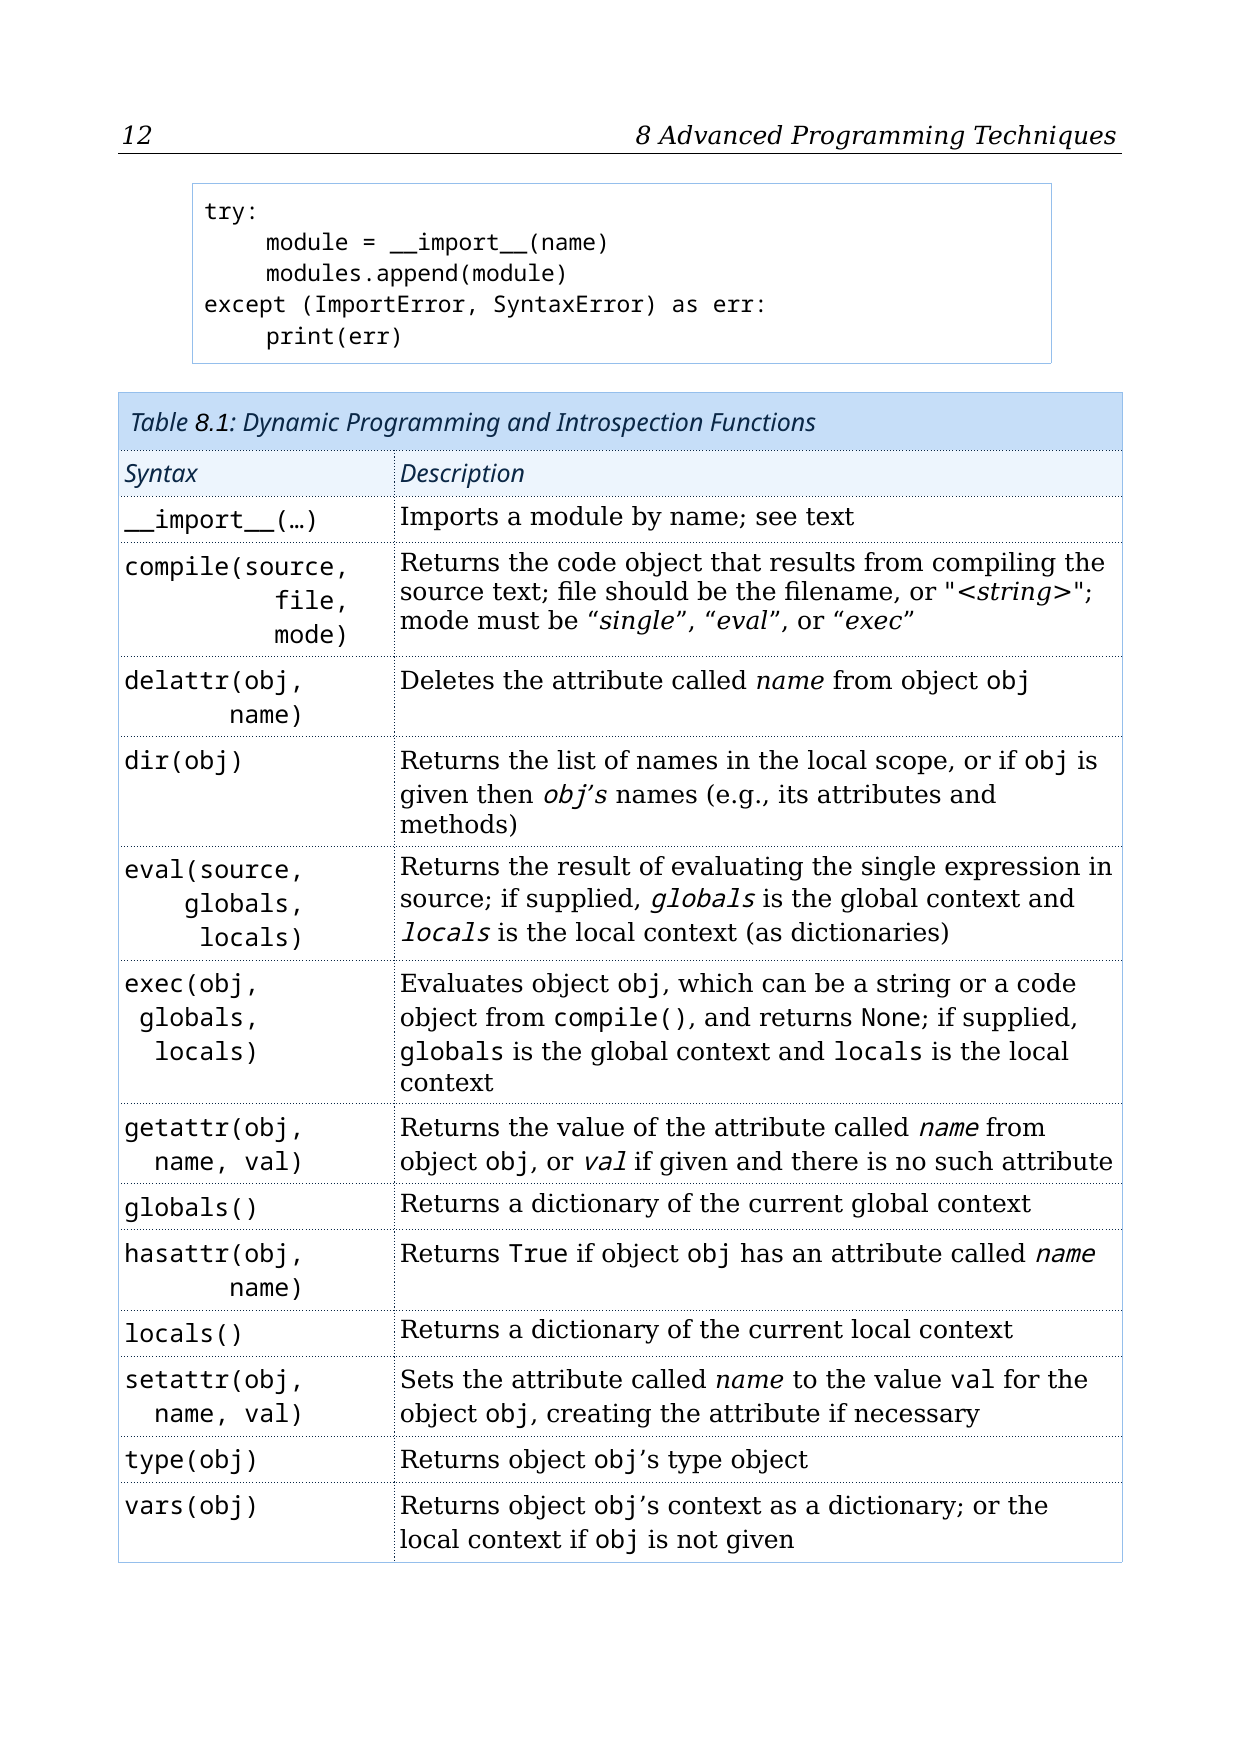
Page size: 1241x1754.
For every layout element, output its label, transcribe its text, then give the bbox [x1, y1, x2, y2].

table_cell globals() [119, 1183, 394, 1229]
table_cell Syntax [119, 450, 394, 496]
table_cell Evaluates object obj, which can be a string or a code object from compile(), and returns None; if supplied, globals is the global context and locals is the local context [394, 960, 1122, 1103]
table_cell Returns a dictionary of the current global context [394, 1183, 1122, 1229]
table_cell hasattr(obj, name) [119, 1229, 394, 1309]
table_cell Returns the code object that results from compiling the source text; file should be the filename, or "<string>"; mode must be “single”, “eval”, or “exec” [394, 542, 1122, 656]
table_cell dir(obj) [119, 736, 394, 846]
table_cell Returns a dictionary of the current local context [394, 1310, 1122, 1356]
table_cell compile(source, file, mode) [119, 542, 394, 656]
table_cell Returns the result of evaluating the single expression in source; if supplied, globals is the global context and locals is the local context (as dictionaries) [394, 846, 1122, 960]
text try: [193, 184, 1051, 214]
text except (ImportError, SyntaxError) as err: [193, 276, 1051, 308]
table_cell __import__(…) [119, 496, 394, 542]
table_cell Description [394, 450, 1122, 496]
table_cell exec(obj, globals, locals) [119, 960, 394, 1103]
table_cell getattr(obj, name, val) [119, 1103, 394, 1183]
table_cell Returns the value of the attribute called name from object obj, or val if given and there is no such attribute [394, 1103, 1122, 1183]
table_cell Returns True if object obj has an attribute called name [394, 1229, 1122, 1309]
text print(err) [193, 308, 1051, 363]
table_cell locals() [119, 1310, 394, 1356]
table_cell Imports a module by name; see text [394, 496, 1122, 542]
table_header Table 8.1: Dynamic Programming and Introspection Functions [119, 393, 1122, 450]
table_cell Returns object obj’s context as a dictionary; or the local context if obj is not given [394, 1482, 1122, 1562]
table_cell Deletes the attribute called name from object obj [394, 656, 1122, 736]
text modules.append(module) [193, 245, 1051, 276]
table_cell Returns the list of names in the local scope, or if obj is given then obj’s names (e.g., its attributes and methods) [394, 736, 1122, 846]
table_cell vars(obj) [119, 1482, 394, 1562]
table_cell eval(source, globals, locals) [119, 846, 394, 960]
table_cell setattr(obj, name, val) [119, 1356, 394, 1436]
table_cell delattr(obj, name) [119, 656, 394, 736]
text module = __import__(name) [193, 214, 1051, 245]
table_cell type(obj) [119, 1436, 394, 1482]
table_cell Sets the attribute called name to the value val for the object obj, creating the attribute if necessary [394, 1356, 1122, 1436]
table_cell Returns object obj’s type object [394, 1436, 1122, 1482]
